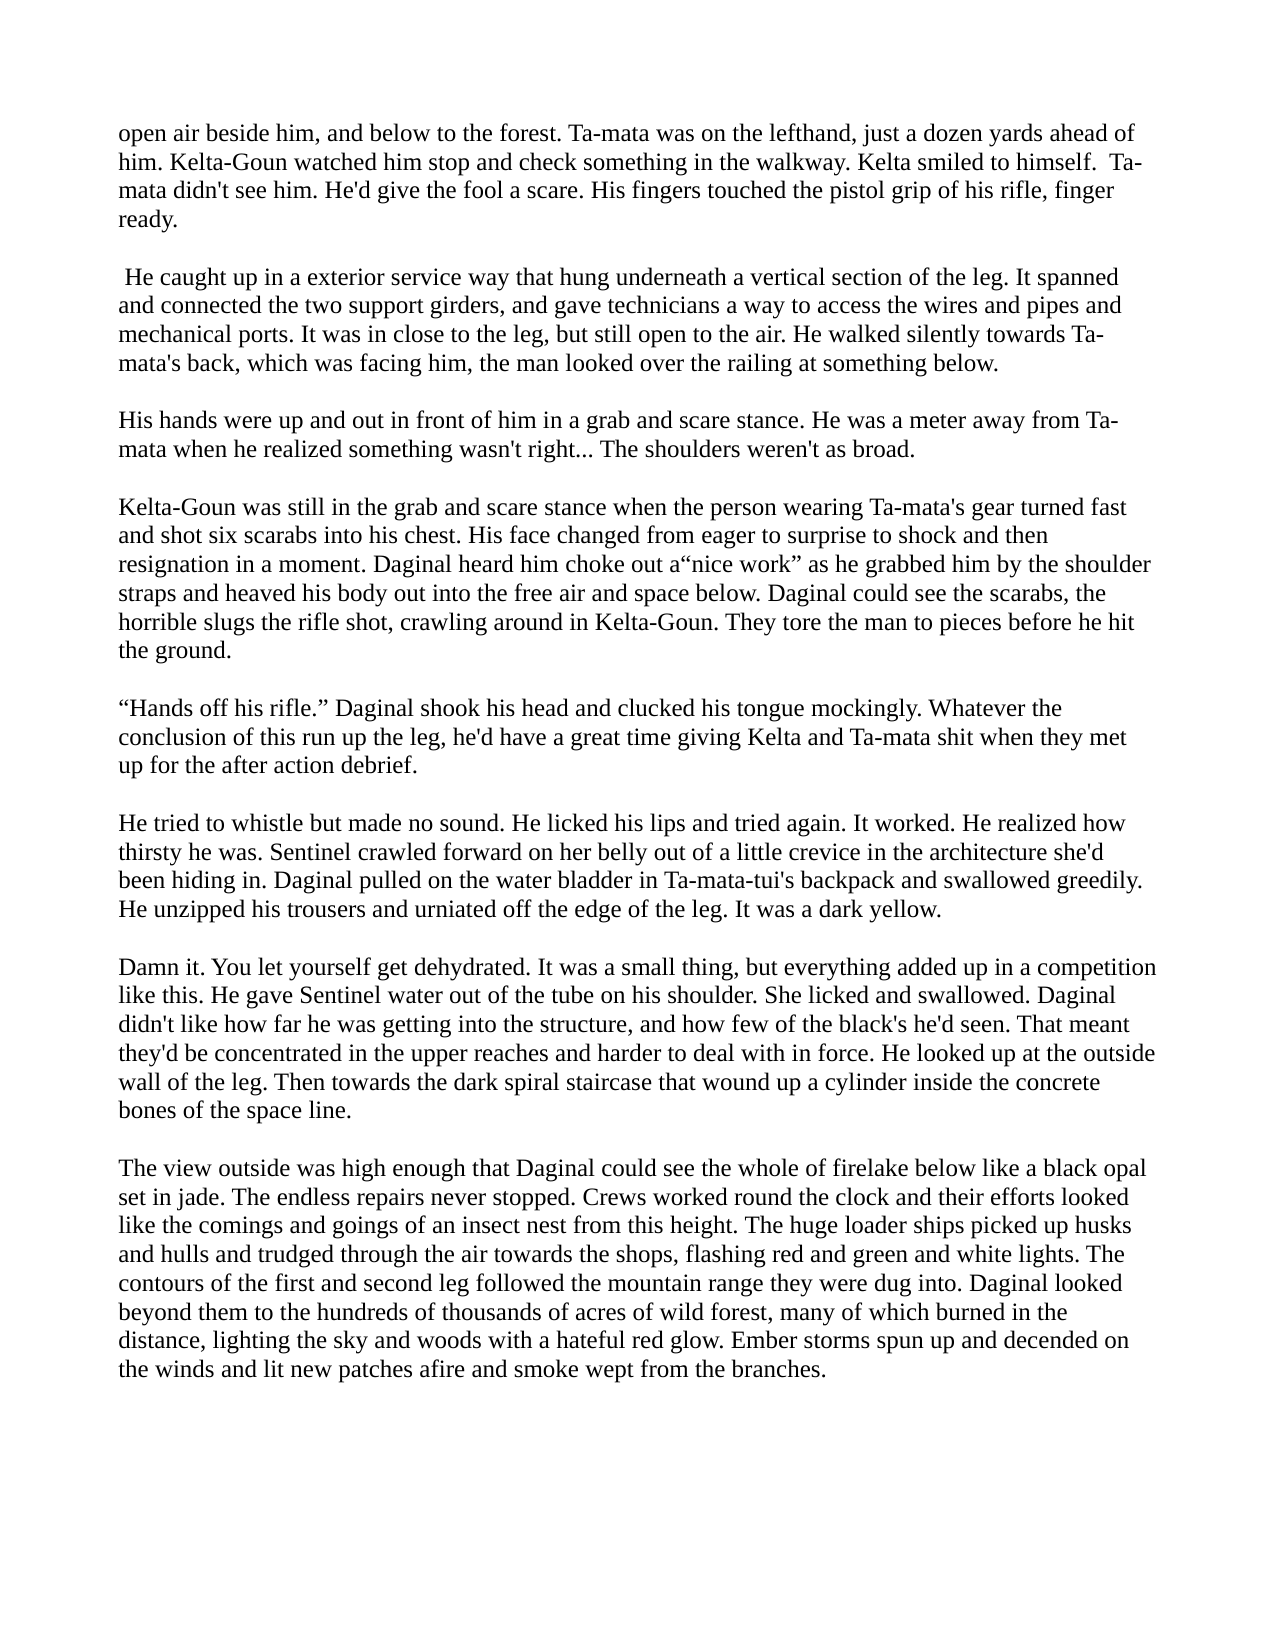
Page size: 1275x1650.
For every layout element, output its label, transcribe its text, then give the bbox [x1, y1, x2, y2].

text His hands were up and out in front of him in a grab and scare stance. He was a meter away from Ta-mata when he realized something wasn't right... The shoulders weren't as broad. [118, 406, 1157, 463]
text He caught up in a exterior service way that hung underneath a vertical section of the leg. It spanned and connected the two support girders, and gave technicians a way to access the wires and pipes and mechanical ports. It was in close to the leg, but still open to the air. He walked silently towards Ta-mata's back, which was facing him, the man looked over the railing at something below. [118, 262, 1157, 377]
text Damn it. You let yourself get dehydrated. It was a small thing, but everything added up in a competition like this. He gave Sentinel water out of the tube on his shoulder. She licked and swallowed. Daginal didn't like how far he was getting into the structure, and how few of the black's he'd seen. That meant they'd be concentrated in the upper reaches and harder to deal with in force. He looked up at the outside wall of the leg. Then towards the dark spiral staircase that wound up a cylinder inside the concrete bones of the space line. [118, 923, 1157, 1124]
text open air beside him, and below to the forest. Ta-mata was on the lefthand, just a dozen yards ahead of him. Kelta-Goun watched him stop and check something in the walkway. Kelta smiled to himself. Ta-mata didn't see him. He'd give the fool a scare. His fingers touched the pistol grip of his rifle, finger ready. [118, 118, 1157, 233]
text The view outside was high enough that Daginal could see the whole of firelake below like a black opal set in jade. The endless repairs never stopped. Crews worked round the clock and their efforts looked like the comings and goings of an insect nest from this height. The huge loader ships picked up husks and hulls and trudged through the air towards the shops, flashing red and green and white lights. The contours of the first and second leg followed the mountain range they were dug into. Daginal looked beyond them to the hundreds of thousands of acres of wild forest, many of which burned in the distance, lighting the sky and woods with a hateful red glow. Ember storms spun up and decended on the winds and lit new patches afire and smoke wept from the branches. [118, 1153, 1157, 1383]
text “Hands off his rifle.” Daginal shook his head and clucked his tongue mockingly. Whatever the conclusion of this run up the leg, he'd have a great time giving Kelta and Ta-mata shit when they met up for the after action debrief. He tried to whistle but made no sound. He licked his lips and tried again. It worked. He realized how thirsty he was. Sentinel crawled forward on her belly out of a little crevice in the architecture she'd been hiding in. Daginal pulled on the water bladder in Ta-mata-tui's backpack and swallowed greedily. He unzipped his trousers and urniated off the edge of the leg. It was a dark yellow. [118, 693, 1157, 923]
text Kelta-Goun was still in the grab and scare stance when the person wearing Ta-mata's gear turned fast and shot six scarabs into his chest. His face changed from eager to surprise to shock and then resignation in a moment. Daginal heard him choke out a“nice work” as he grabbed him by the shoulder straps and heaved his body out into the free air and space below. Daginal could see the scarabs, the horrible slugs the rifle shot, crawling around in Kelta-Goun. They tore the man to pieces before he hit the ground. [118, 492, 1157, 664]
